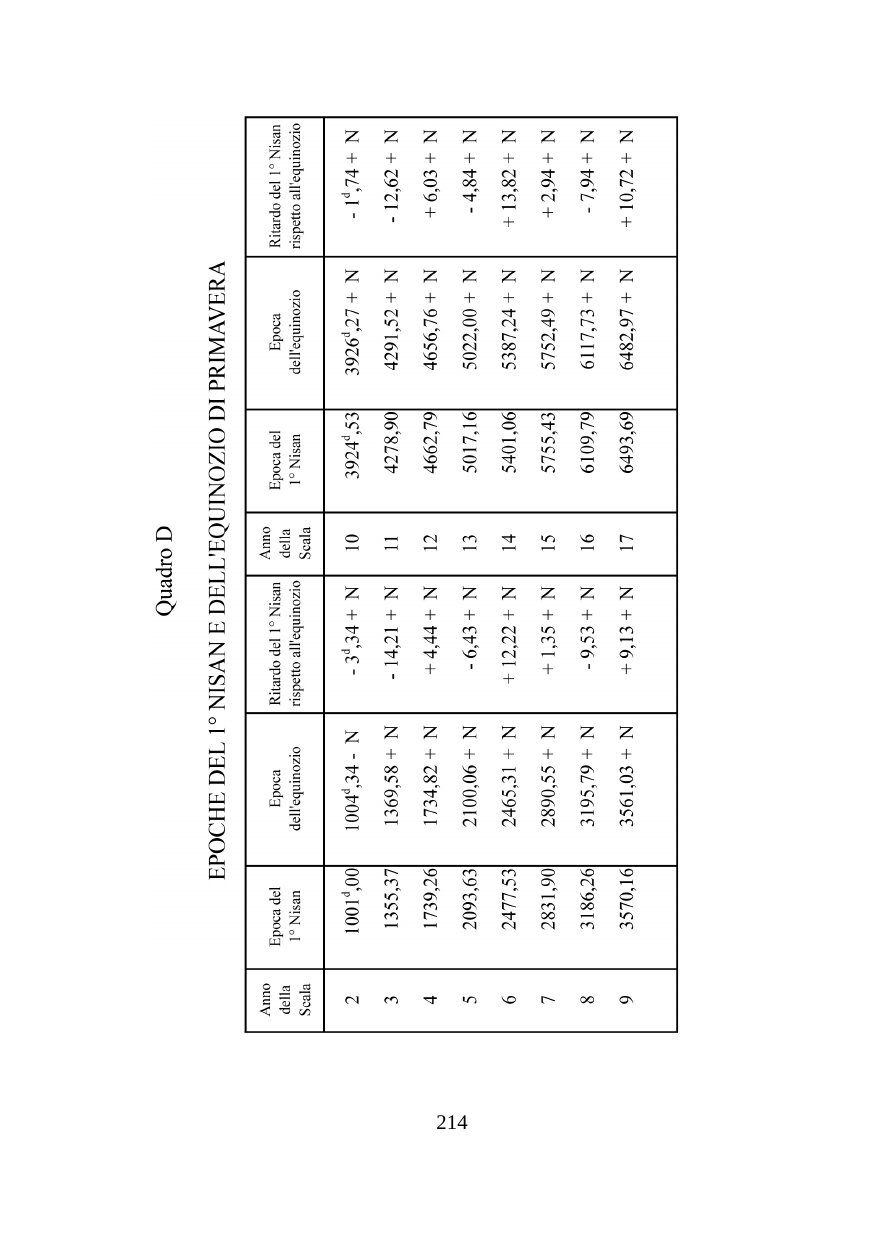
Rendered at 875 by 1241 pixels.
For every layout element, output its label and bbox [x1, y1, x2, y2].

picture [152, 115, 679, 1033]
